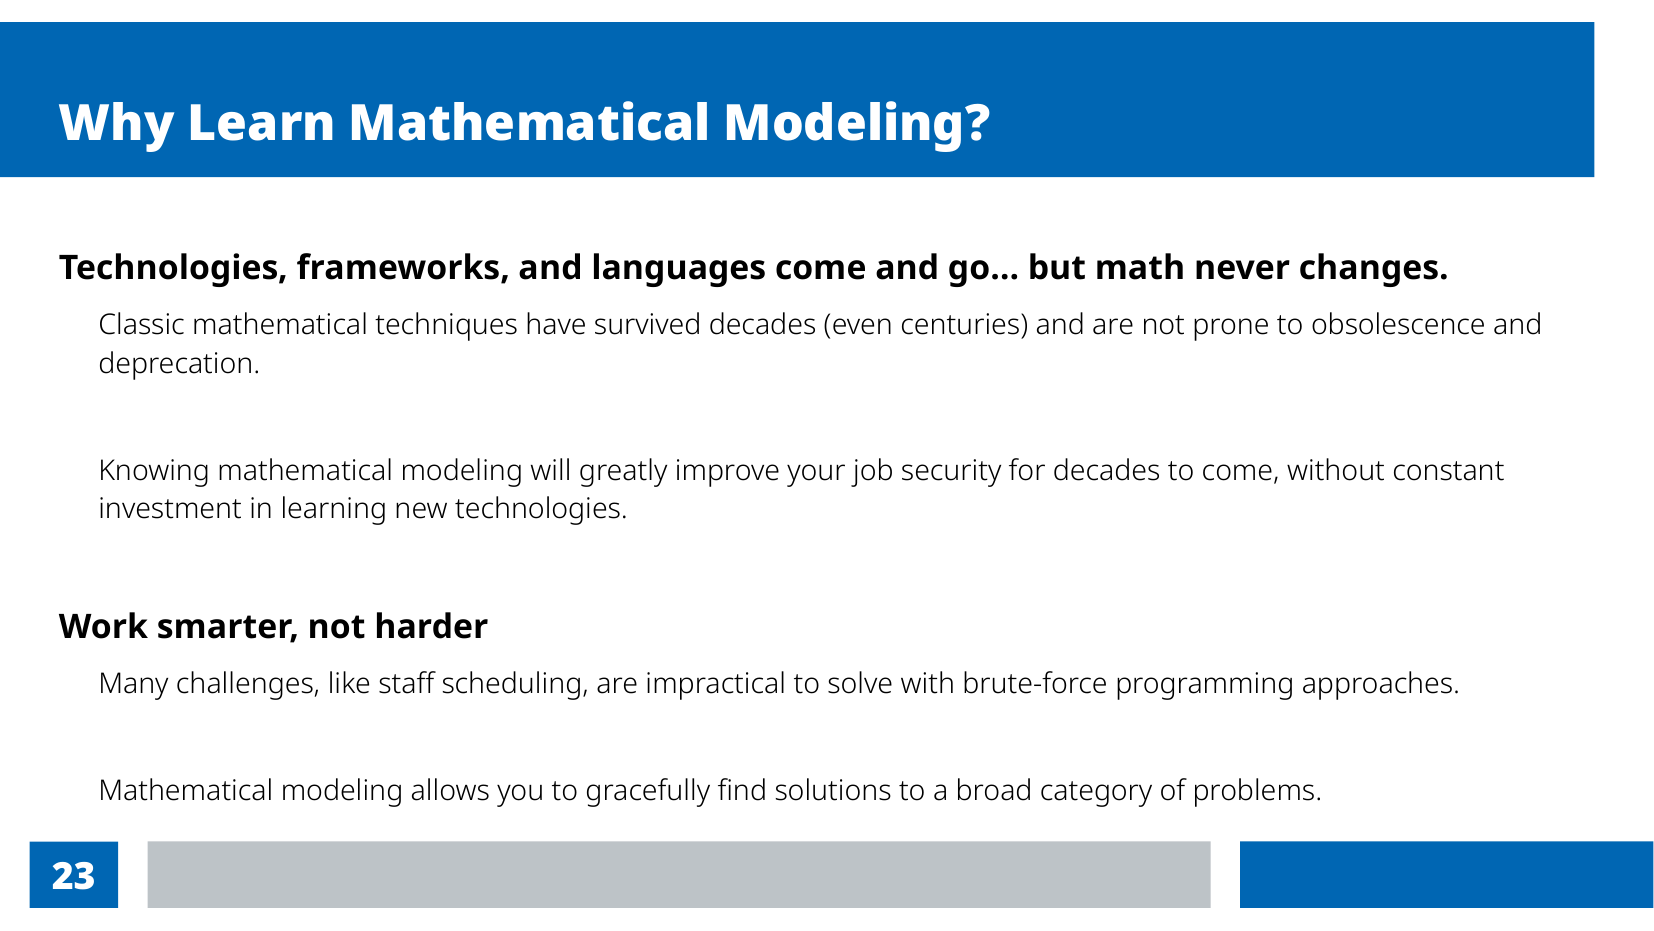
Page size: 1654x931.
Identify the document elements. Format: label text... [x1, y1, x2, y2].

list Technologies, frameworks, and languages come and go… but math never changes. Classic mathematical techniques have survived decades (even centuries) and are not prone to obsolescence and deprecation. Knowing mathematical modeling will greatly improve your job security for decades to come, without constant investment in learning new technologies. Work smarter, not harder Many challenges, like staff scheduling, are impractical to solve with brute-force programming approaches. Mathematical modeling allows you to gracefully find solutions to a broad category of problems. [59, 243, 1565, 820]
title Why Learn Mathematical Modeling? [59, 44, 1595, 156]
